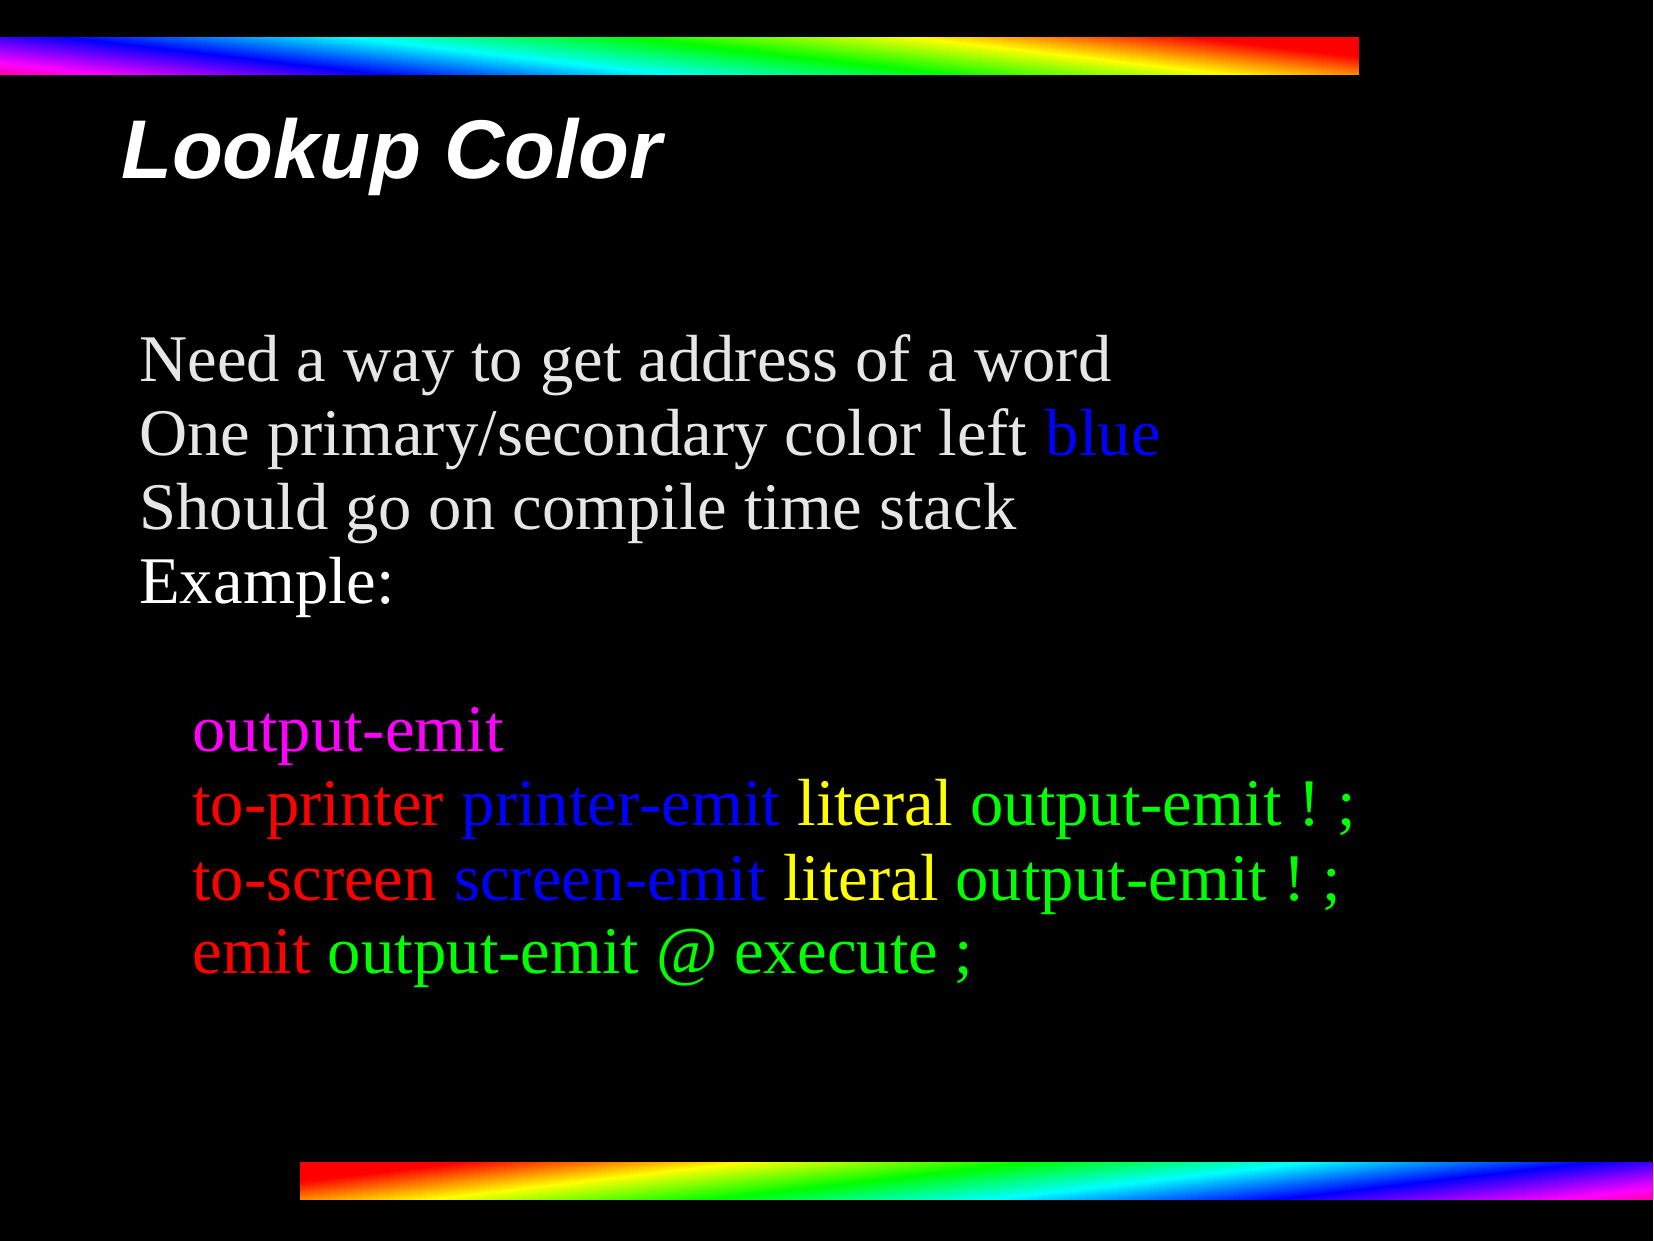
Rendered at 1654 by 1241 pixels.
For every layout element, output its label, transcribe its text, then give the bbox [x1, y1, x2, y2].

picture [300, 1162, 1350, 1200]
picture [308, 37, 1359, 46]
title Lookup Color [121, 46, 1534, 254]
list Need a way to get address of a word One primary/secondary color left blue Should go on compile time stack Example: output-emit to-printer printer-emit literal output-emit ! ; to-screen screen-emit literal output-emit ! ; emit output-emit @ execute ; [121, 322, 1561, 1133]
picture [1102, 1162, 1654, 1200]
picture [0, 37, 306, 75]
